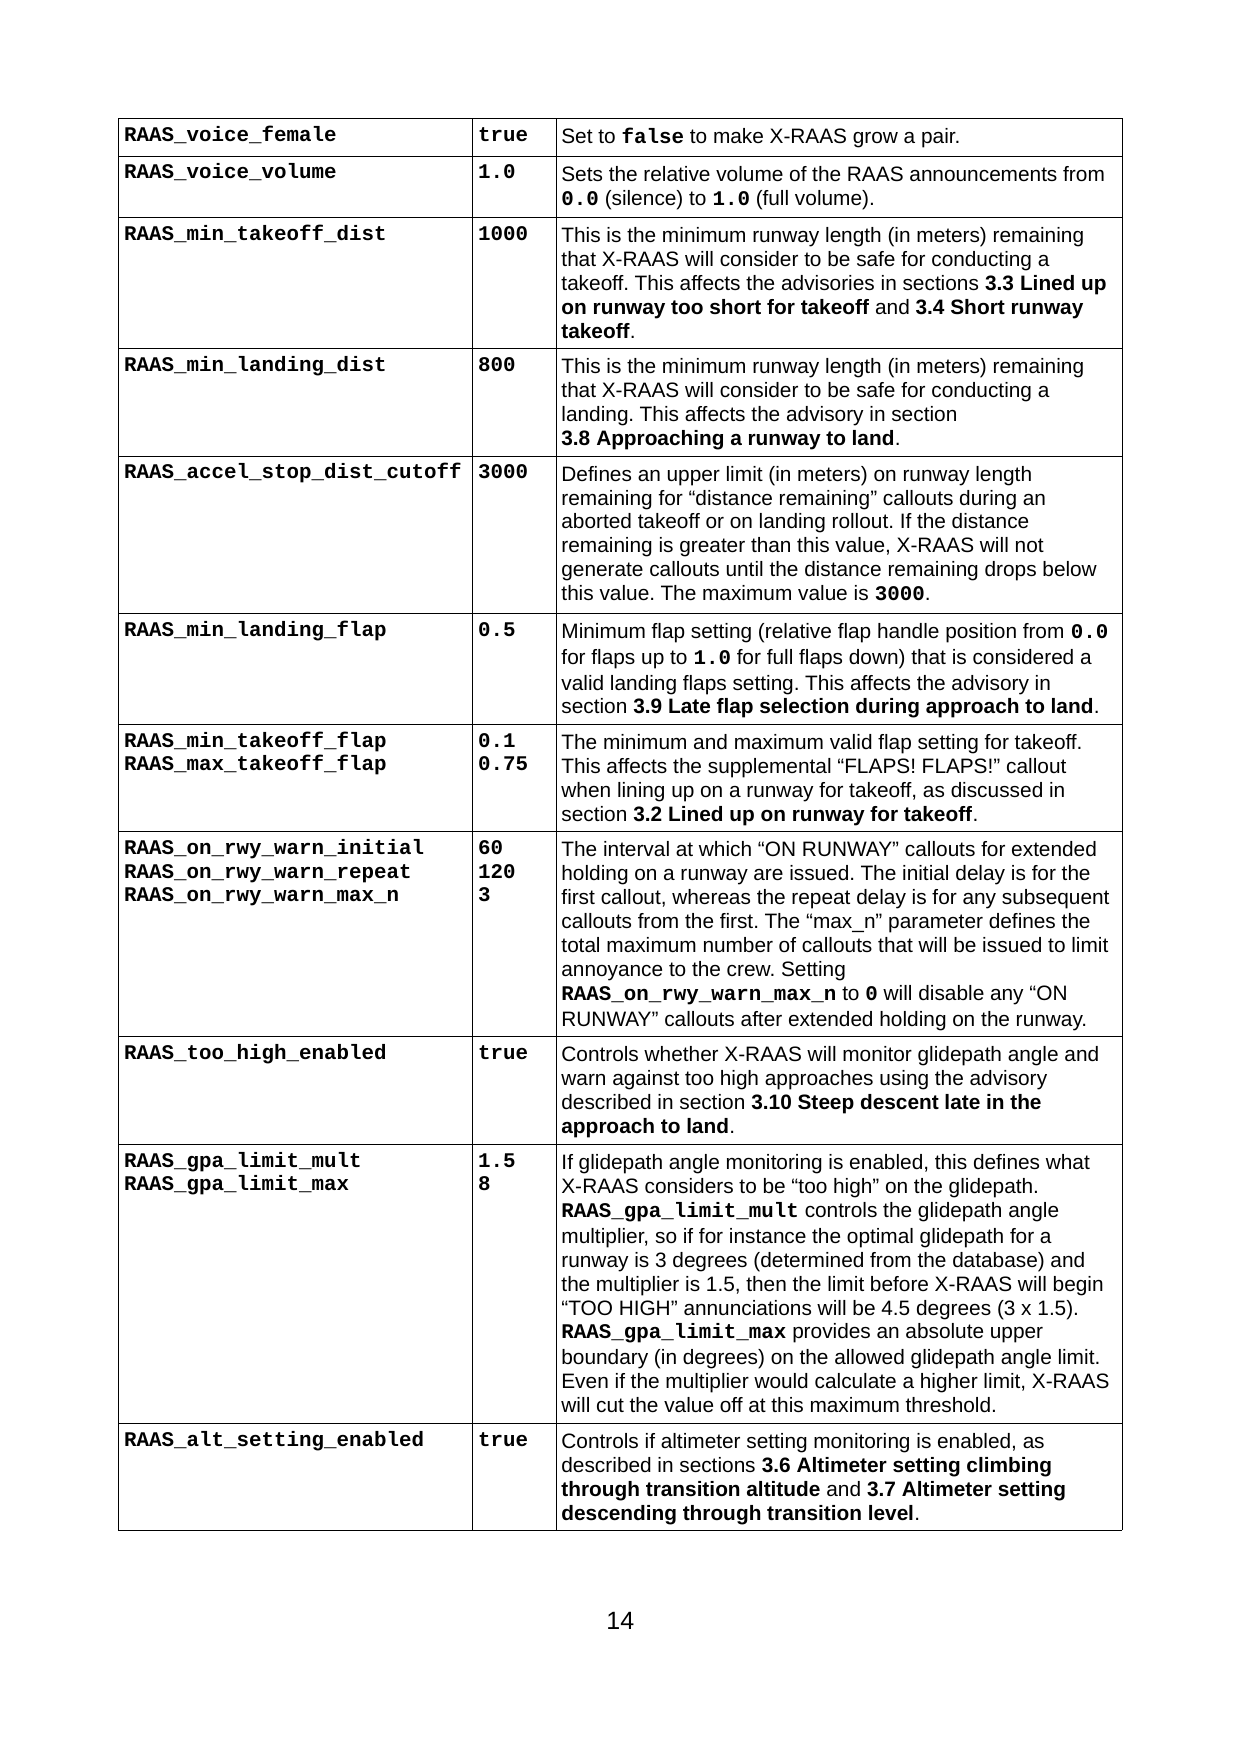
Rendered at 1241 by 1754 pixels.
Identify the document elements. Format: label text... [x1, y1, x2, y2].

table_cell RAAS_voice_female [119, 119, 472, 156]
table_cell true [473, 119, 556, 156]
table_cell 3000 [473, 457, 556, 613]
table_cell true [473, 1037, 556, 1144]
table_cell RAAS_min_takeoff_dist [119, 218, 472, 348]
table_cell RAAS_voice_volume [119, 157, 472, 217]
table_cell RAAS_too_high_enabled [119, 1037, 472, 1144]
table_cell RAAS_accel_stop_dist_cutoff [119, 457, 472, 613]
table_cell This is the minimum runway length (in meters) remaining that X-RAAS will consider to be safe for conducting a takeoff. This affects the advisories in sections 3.3 Lined up on runway too short for takeoff and 3.4 Short runway takeoff. [557, 218, 1122, 348]
table_cell Controls if altimeter setting monitoring is enabled, as described in sections 3.6 Altimeter setting climbing through transition altitude and 3.7 Altimeter setting descending through transition level. [557, 1424, 1122, 1530]
table_cell Sets the relative volume of the RAAS announcements from 0.0 (silence) to 1.0 (full volume). [557, 157, 1122, 217]
table_cell 1.0 [473, 157, 556, 217]
table_cell The minimum and maximum valid flap setting for takeoff. This affects the supplemental “FLAPS! FLAPS!” callout when lining up on a runway for takeoff, as discussed in section 3.2 Lined up on runway for takeoff. [557, 725, 1122, 831]
table_cell Defines an upper limit (in meters) on runway length remaining for “distance remaining” callouts during an aborted takeoff or on landing rollout. If the distance remaining is greater than this value, X-RAAS will not generate callouts until the distance remaining drops below this value. The maximum value is 3000. [557, 457, 1122, 613]
table_cell RAAS_on_rwy_warn_initial RAAS_on_rwy_warn_repeat RAAS_on_rwy_warn_max_n [119, 832, 472, 1036]
table_cell 0.1 0.75 [473, 725, 556, 831]
table_cell If glidepath angle monitoring is enabled, this defines what X-RAAS considers to be “too high” on the glidepath. RAAS_gpa_limit_mult controls the glidepath angle multiplier, so if for instance the optimal glidepath for a runway is 3 degrees (determined from the database) and the multiplier is 1.5, then the limit before X-RAAS will begin “TOO HIGH” annunciations will be 4.5 degrees (3 x 1.5). RAAS_gpa_limit_max provides an absolute upper boundary (in degrees) on the allowed glidepath angle limit. Even if the multiplier would calculate a higher limit, X-RAAS will cut the value off at this maximum threshold. [557, 1145, 1122, 1423]
table_cell Minimum flap setting (relative flap handle position from 0.0 for flaps up to 1.0 for full flaps down) that is considered a valid landing flaps setting. This affects the advisory in section 3.9 Late flap selection during approach to land. [557, 614, 1122, 724]
table_cell true [473, 1424, 556, 1530]
table_cell Set to false to make X-RAAS grow a pair. [557, 119, 1122, 156]
table_cell RAAS_min_takeoff_flap RAAS_max_takeoff_flap [119, 725, 472, 831]
table_cell 1000 [473, 218, 556, 348]
table_cell This is the minimum runway length (in meters) remaining that X-RAAS will consider to be safe for conducting a landing. This affects the advisory in section 3.8 Approaching a runway to land. [557, 349, 1122, 456]
table_cell Controls whether X-RAAS will monitor glidepath angle and warn against too high approaches using the advisory described in section 3.10 Steep descent late in the approach to land. [557, 1037, 1122, 1144]
table_cell RAAS_min_landing_dist [119, 349, 472, 456]
table_cell RAAS_alt_setting_enabled [119, 1424, 472, 1530]
table_cell 60 120 3 [473, 832, 556, 1036]
table_cell 0.5 [473, 614, 556, 724]
table_cell 800 [473, 349, 556, 456]
table_cell The interval at which “ON RUNWAY” callouts for extended holding on a runway are issued. The initial delay is for the first callout, whereas the repeat delay is for any subsequent callouts from the first. The “max_n” parameter defines the total maximum number of callouts that will be issued to limit annoyance to the crew. Setting RAAS_on_rwy_warn_max_n to 0 will disable any “ON RUNWAY” callouts after extended holding on the runway. [557, 832, 1122, 1036]
table_cell RAAS_gpa_limit_mult RAAS_gpa_limit_max [119, 1145, 472, 1423]
table_cell RAAS_min_landing_flap [119, 614, 472, 724]
table_cell 1.5 8 [473, 1145, 556, 1423]
